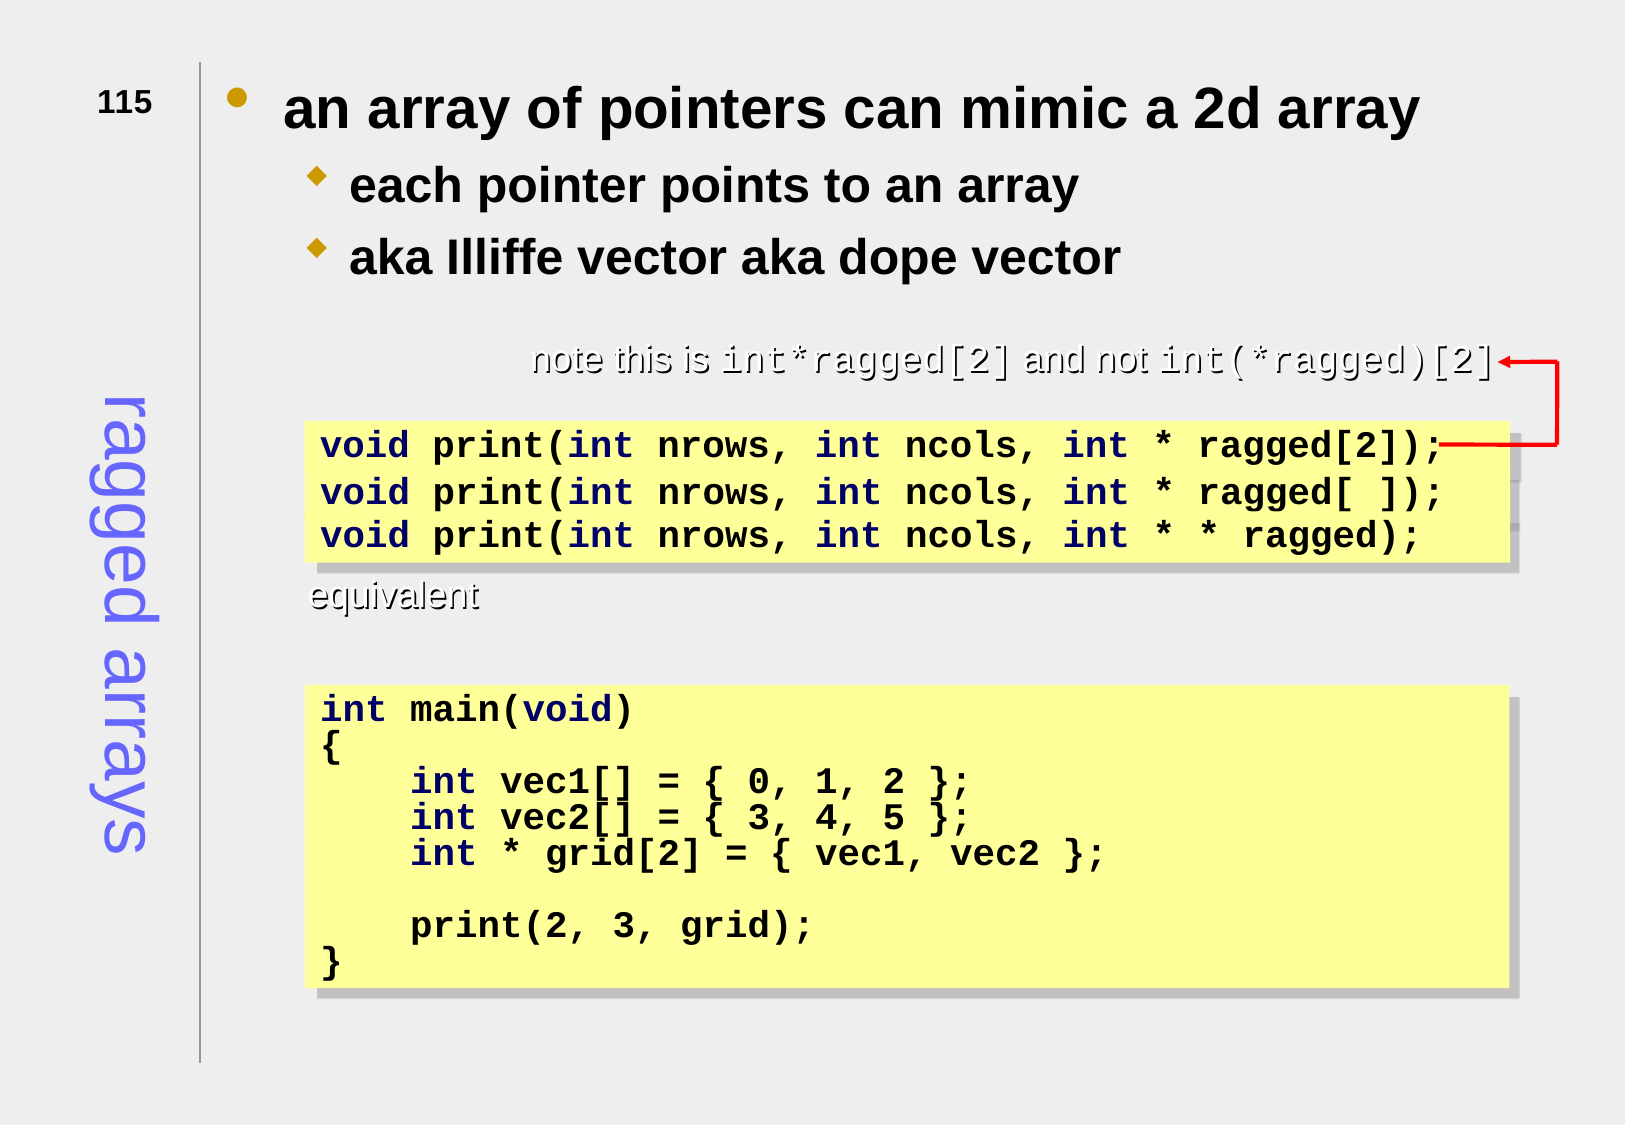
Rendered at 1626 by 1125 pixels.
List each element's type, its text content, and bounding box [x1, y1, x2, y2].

list an array of pointers can mimic a 2d array each pointer points to an array aka Illiffe vector aka dope vector [212, 62, 1550, 1063]
title ragged arrays [50, 187, 188, 1063]
